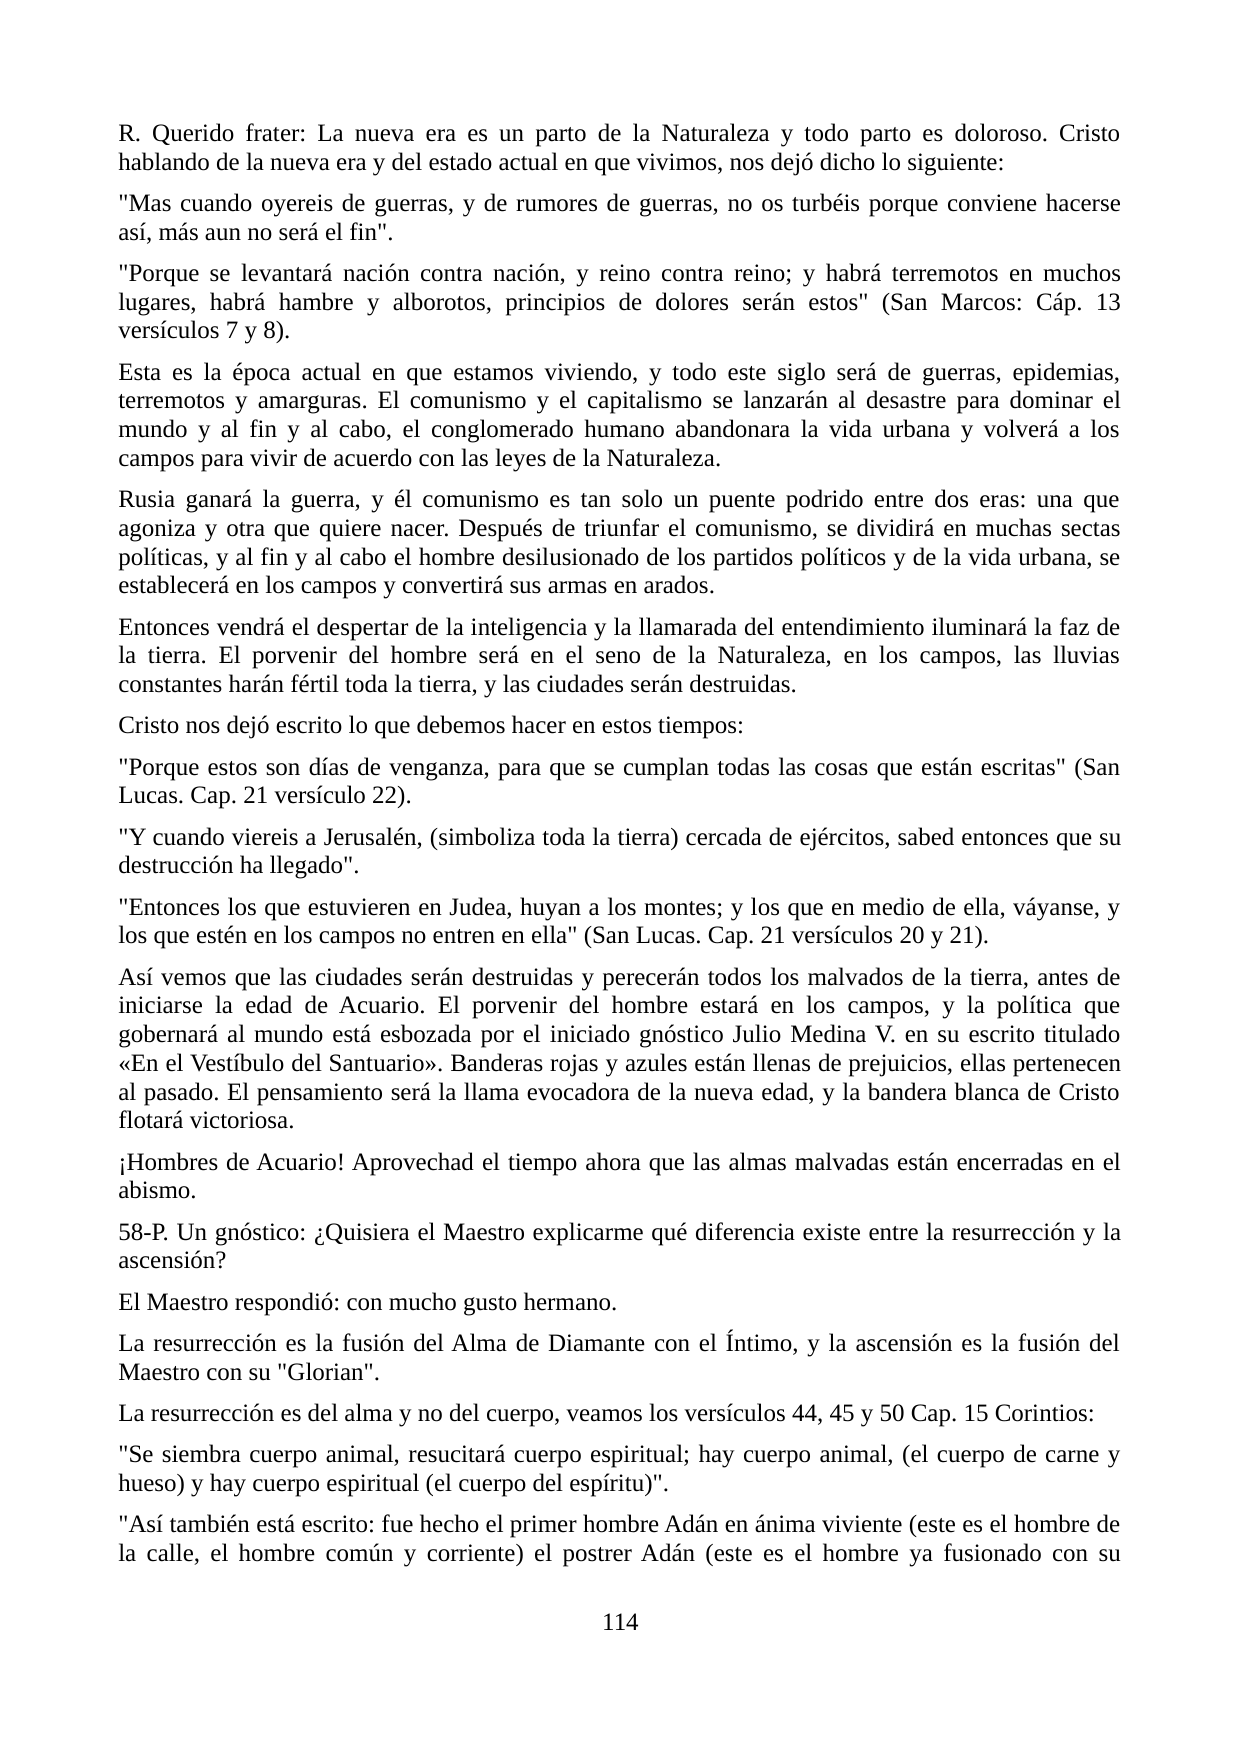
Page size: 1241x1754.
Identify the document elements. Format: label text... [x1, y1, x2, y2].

text "Se siembra cuerpo animal, resucitará cuerpo espiritual; hay cuerpo animal, (el cuerpo de carne y hueso) y hay cuerpo espiritual (el cuerpo del espíritu)". [118, 1439, 1122, 1497]
text ¡Hombres de Acuario! Aprovechad el tiempo ahora que las almas malvadas están encerradas en el abismo. [118, 1147, 1122, 1204]
text Esta es la época actual en que estamos viviendo, y todo este siglo será de guerras, epidemias, terremotos y amarguras. El comunismo y el capitalismo se lanzarán al desastre para dominar el mundo y al fin y al cabo, el conglomerado humano abandonara la vida urbana y volverá a los campos para vivir de acuerdo con las leyes de la Naturaleza. [118, 357, 1122, 472]
text Así vemos que las ciudades serán destruidas y perecerán todos los malvados de la tierra, antes de iniciarse la edad de Acuario. El porvenir del hombre estará en los campos, y la política que gobernará al mundo está esbozada por el iniciado gnóstico Julio Medina V. en su escrito titulado «En el Vestíbulo del Santuario». Banderas rojas y azules están llenas de prejuicios, ellas pertenecen al pasado. El pensamiento será la llama evocadora de la nueva edad, y la bandera blanca de Cristo flotará victoriosa. [118, 962, 1122, 1134]
text "Porque estos son días de venganza, para que se cumplan todas las cosas que están escritas" (San Lucas. Cap. 21 versículo 22). [118, 752, 1122, 809]
text 58-P. Un gnóstico: ¿Quisiera el Maestro explicarme qué diferencia existe entre la resurrección y la ascensión? [118, 1217, 1122, 1274]
text Cristo nos dejó escrito lo que debemos hacer en estos tiempos: [118, 711, 1122, 739]
text R. Querido frater: La nueva era es un parto de la Naturaleza y todo parto es doloroso. Cristo hablando de la nueva era y del estado actual en que vivimos, nos dejó dicho lo siguiente: [118, 118, 1122, 176]
text "Así también está escrito: fue hecho el primer hombre Adán en ánima viviente (este es el hombre de la calle, el hombre común y corriente) el postrer Adán (este es el hombre ya fusionado con su [118, 1509, 1122, 1567]
text "Mas cuando oyereis de guerras, y de rumores de guerras, no os turbéis porque conviene hacerse así, más aun no será el fin". [118, 188, 1122, 246]
text El Maestro respondió: con mucho gusto hermano. [118, 1287, 1122, 1316]
text La resurrección es la fusión del Alma de Diamante con el Íntimo, y la ascensión es la fusión del Maestro con su "Glorian". [118, 1328, 1122, 1386]
text "Porque se levantará nación contra nación, y reino contra reino; y habrá terremotos en muchos lugares, habrá hambre y alborotos, principios de dolores serán estos" (San Marcos: Cáp. 13 versículos 7 y 8). [118, 258, 1122, 344]
text La resurrección es del alma y no del cuerpo, veamos los versículos 44, 45 y 50 Cap. 15 Corintios: [118, 1398, 1122, 1427]
text Entonces vendrá el despertar de la inteligencia y la llamarada del entendimiento iluminará la faz de la tierra. El porvenir del hombre será en el seno de la Naturaleza, en los campos, las lluvias constantes harán fértil toda la tierra, y las ciudades serán destruidas. [118, 612, 1122, 698]
text Rusia ganará la guerra, y él comunismo es tan solo un puente podrido entre dos eras: una que agoniza y otra que quiere nacer. Después de triunfar el comunismo, se dividirá en muchas sectas políticas, y al fin y al cabo el hombre desilusionado de los partidos políticos y de la vida urbana, se establecerá en los campos y convertirá sus armas en arados. [118, 484, 1122, 599]
text "Y cuando viereis a Jerusalén, (simboliza toda la tierra) cercada de ejércitos, sabed entonces que su destrucción ha llegado". [118, 822, 1122, 879]
text "Entonces los que estuvieren en Judea, huyan a los montes; y los que en medio de ella, váyanse, y los que estén en los campos no entren en ella" (San Lucas. Cap. 21 versículos 20 y 21). [118, 892, 1122, 949]
